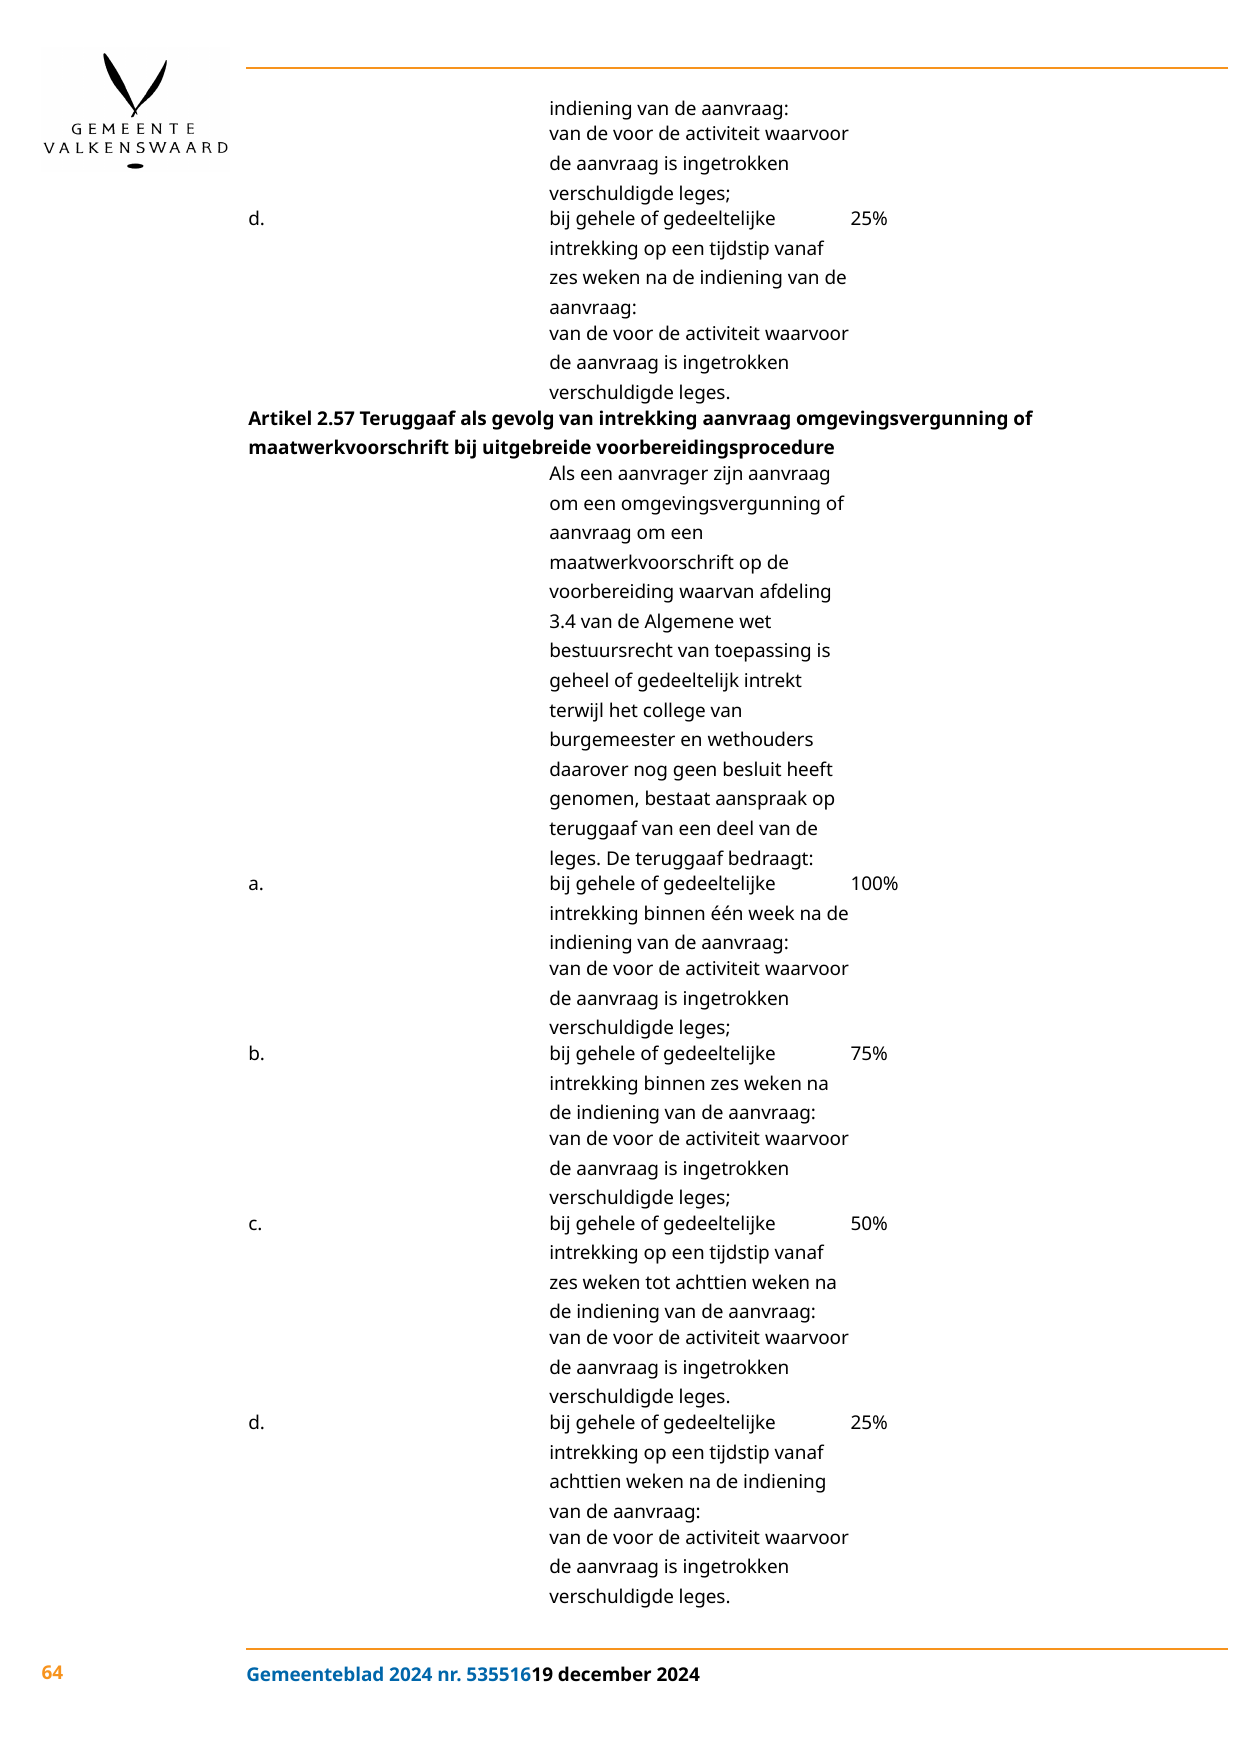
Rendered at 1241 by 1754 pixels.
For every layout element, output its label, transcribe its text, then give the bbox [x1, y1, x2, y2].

table_cell [850, 1125, 1152, 1210]
table_cell [850, 1524, 1152, 1609]
table_cell van de voor de activiteit waarvoor de aanvraag is ingetrokken verschuldigde leges; [549, 1125, 850, 1210]
table_cell bij gehele of gedeeltelijke intrekking op een tijdstip vanaf zes weken na de indiening van de aanvraag: [549, 205, 850, 320]
table_cell b. [248, 1040, 549, 1125]
table_cell [850, 121, 1152, 205]
table_cell indiening van de aanvraag: [549, 95, 850, 121]
table_cell bij gehele of gedeeltelijke intrekking op een tijdstip vanaf achttien weken na de indiening van de aanvraag: [549, 1409, 850, 1524]
table_cell a. [248, 870, 549, 955]
table_cell [248, 121, 549, 205]
table_cell [248, 1524, 549, 1609]
table_cell [850, 955, 1152, 1040]
table_cell c. [248, 1210, 549, 1324]
table_cell [248, 955, 549, 1040]
table_cell 75% [850, 1040, 1152, 1125]
table_cell van de voor de activiteit waarvoor de aanvraag is ingetrokken verschuldigde leges; [549, 955, 850, 1040]
table_cell van de voor de activiteit waarvoor de aanvraag is ingetrokken verschuldigde leges. [549, 1524, 850, 1609]
table_cell bij gehele of gedeeltelijke intrekking op een tijdstip vanaf zes weken tot achttien weken na de indiening van de aanvraag: [549, 1210, 850, 1324]
table_cell [850, 320, 1152, 405]
table_cell Artikel 2.57 Teruggaaf als gevolg van intrekking aanvraag omgevingsvergunning of maatwerkvoorschrift bij uitgebreide voorbereidingsprocedure [248, 405, 1152, 460]
table_cell [248, 320, 549, 405]
table_cell 50% [850, 1210, 1152, 1324]
table_cell van de voor de activiteit waarvoor de aanvraag is ingetrokken verschuldigde leges. [549, 320, 850, 405]
table_cell d. [248, 1409, 549, 1524]
table_cell [248, 1325, 549, 1409]
table_cell [850, 1325, 1152, 1409]
table_cell van de voor de activiteit waarvoor de aanvraag is ingetrokken verschuldigde leges. [549, 1325, 850, 1409]
table_cell 25% [850, 205, 1152, 320]
table_cell bij gehele of gedeeltelijke intrekking binnen één week na de indiening van de aanvraag: [549, 870, 850, 955]
table_cell van de voor de activiteit waarvoor de aanvraag is ingetrokken verschuldigde leges; [549, 121, 850, 205]
picture [41, 47, 231, 172]
table_cell [850, 95, 1152, 121]
table_cell bij gehele of gedeeltelijke intrekking binnen zes weken na de indiening van de aanvraag: [549, 1040, 850, 1125]
table_cell [248, 95, 549, 121]
table_cell [248, 1125, 549, 1210]
table_cell [248, 460, 549, 870]
table_cell 25% [850, 1409, 1152, 1524]
table_cell [850, 460, 1152, 870]
table_cell d. [248, 205, 549, 320]
table_cell 100% [850, 870, 1152, 955]
table_cell Als een aanvrager zijn aanvraag om een omgevingsvergunning of aanvraag om een maatwerkvoorschrift op de voorbereiding waarvan afdeling 3.4 van de Algemene wet bestuursrecht van toepassing is geheel of gedeeltelijk intrekt terwijl het college van burgemeester en wethouders daarover nog geen besluit heeft genomen, bestaat aanspraak op teruggaaf van een deel van de leges. De teruggaaf bedraagt: [549, 460, 850, 870]
